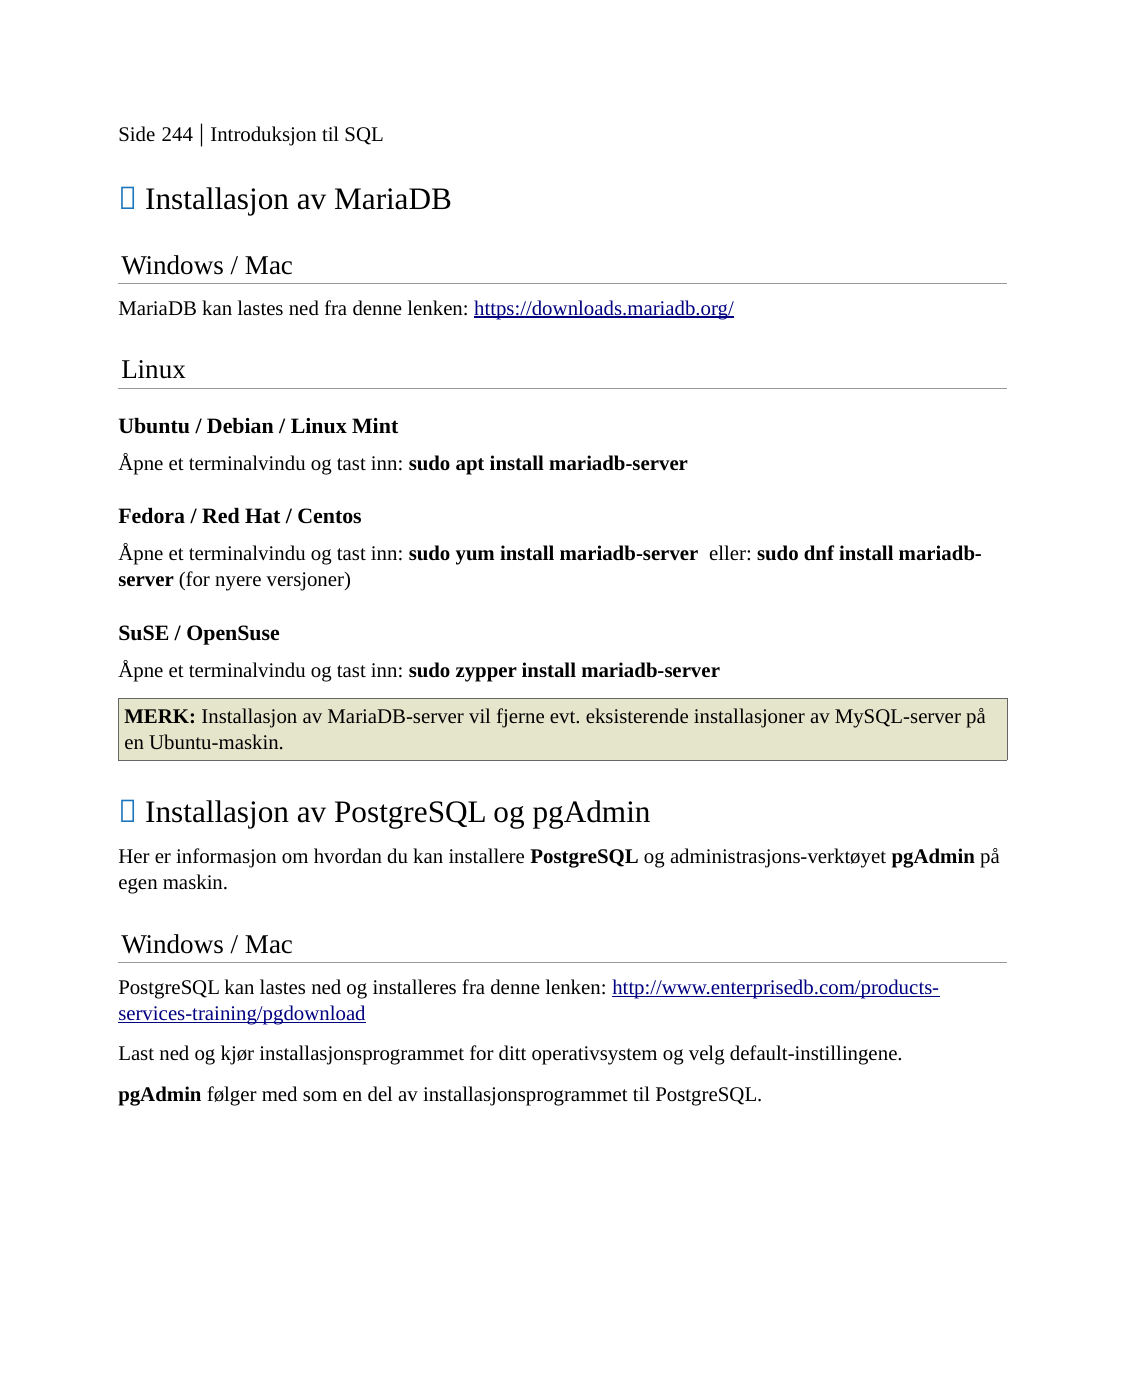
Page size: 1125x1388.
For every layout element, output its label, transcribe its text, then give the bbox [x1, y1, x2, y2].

subtitle Windows / Mac [118, 246, 1007, 283]
text Åpne et terminalvindu og tast inn: sudo yum install mariadb-server eller: sudo dnf install mariadb-server (for nyere versjoner) [118, 541, 1007, 591]
text Åpne et terminalvindu og tast inn: sudo apt install mariadb-server [118, 450, 1007, 474]
subtitle  Installasjon av MariaDB [118, 176, 1007, 219]
text MariaDB kan lastes ned fra denne lenken: https://downloads.mariadb.org/ [118, 296, 1007, 319]
subtitle Linux [118, 351, 1007, 388]
subtitle Windows / Mac [118, 925, 1007, 962]
text pgAdmin følger med som en del av installasjonsprogrammet til PostgreSQL. [118, 1082, 1007, 1106]
text PostgreSQL kan lastes ned og installeres fra denne lenken: http://www.enterprisedb.com/products-services-training/pgdownload [118, 975, 1007, 1025]
subtitle Fedora / Red Hat / Centos [118, 503, 1007, 529]
subtitle  Installasjon av PostgreSQL og pgAdmin [118, 789, 1007, 832]
text Åpne et terminalvindu og tast inn: sudo zypper install mariadb-server [118, 658, 1007, 682]
text Last ned og kjør installasjonsprogrammet for ditt operativsystem og velg default-instillingene. [118, 1041, 1007, 1065]
text MERK: Installasjon av MariaDB-server vil fjerne evt. eksisterende installasjoner av MySQL-server på en Ubuntu-maskin. [119, 699, 1007, 760]
subtitle SuSE / OpenSuse [118, 620, 1007, 645]
text Her er informasjon om hvordan du kan installere PostgreSQL og administrasjons-verktøyet pgAdmin på egen maskin. [118, 844, 1007, 894]
subtitle Ubuntu / Debian / Linux Mint [118, 413, 1007, 438]
